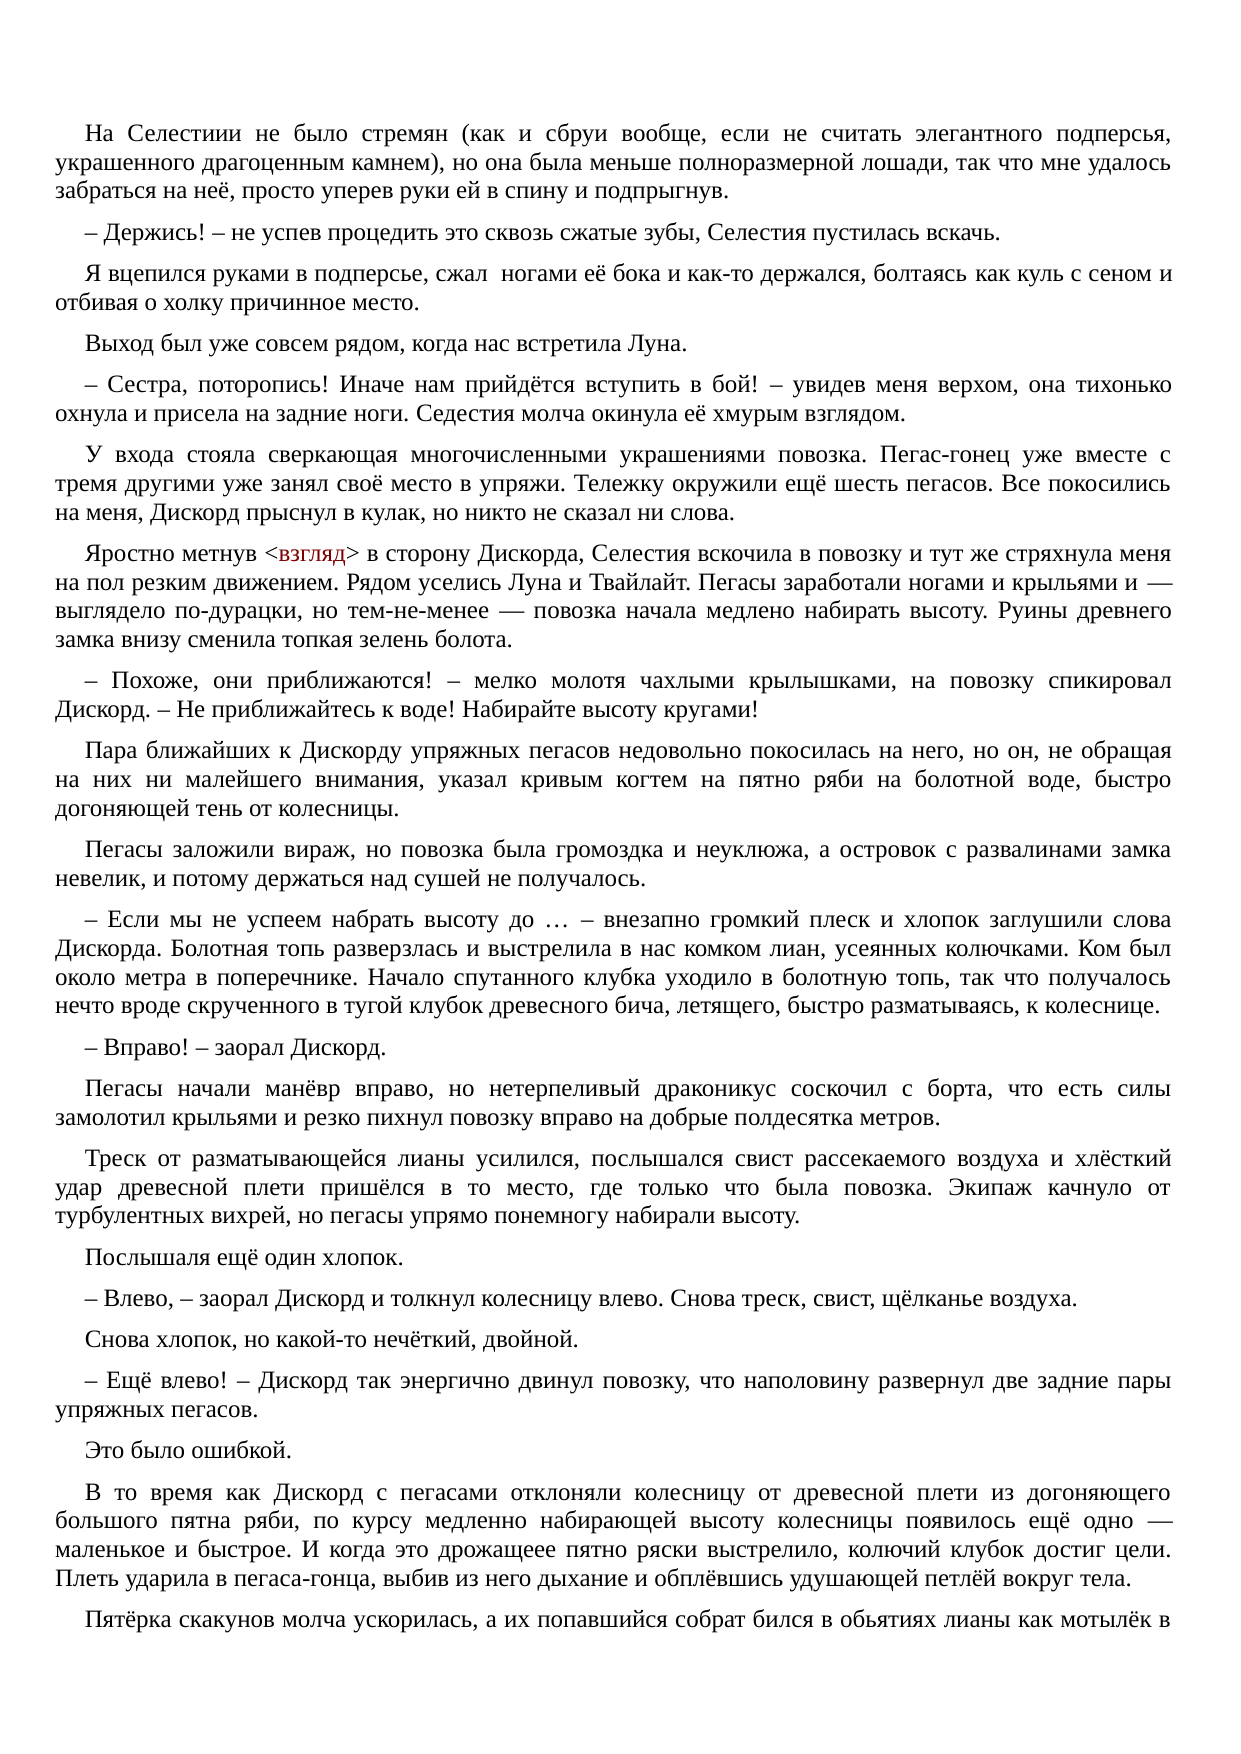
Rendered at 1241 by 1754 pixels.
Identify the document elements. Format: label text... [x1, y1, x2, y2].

text У входа стояла сверкающая многочисленными украшениями повозка. Пегас-гонец уже вместе с тремя другими уже занял своё место в упряжи. Тележку окружили ещё шесть пегасов. Все покосились на меня, Дискорд прыснул в кулак, но никто не сказал ни слова. [55, 439, 1172, 526]
text – Держись! – не успев процедить это сквозь сжатые зубы, Селестия пустилась вскачь. [55, 217, 1172, 246]
text Пегасы заложили вираж, но повозка была громоздка и неуклюжа, а островок с развалинами замка невелик, и потому держаться над сушей не получалось. [55, 834, 1172, 892]
text Я вцепился руками в подперсье, сжал ногами её бока и как-то держался, болтаясь как куль с сеном и отбивая о холку причинное место. [55, 258, 1172, 316]
text – Влево, – заорал Дискорд и толкнул колесницу влево. Снова треск, свист, щёлканье воздуха. [55, 1283, 1172, 1312]
text Это было ошибкой. [55, 1436, 1172, 1464]
text Пара ближайших к Дискорду упряжных пегасов недовольно покосилась на него, но он, не обращая на них ни малейшего внимания, указал кривым когтем на пятно ряби на болотной воде, быстро догоняющей тень от колесницы. [55, 736, 1172, 822]
text Пегасы начали манёвр вправо, но нетерпеливый драконикус соскочил с борта, что есть силы замолотил крыльями и резко пихнул повозку вправо на добрые полдесятка метров. [55, 1073, 1172, 1131]
text – Сестра, поторопись! Иначе нам прийдётся вступить в бой! – увидев меня верхом, она тихонько охнула и присела на задние ноги. Седестия молча окинула её хмурым взглядом. [55, 369, 1172, 427]
text Треск от разматывающейся лианы усилился, послышался свист рассекаемого воздуха и хлёсткий удар древесной плети пришёлся в то место, где только что была повозка. Экипаж качнуло от турбулентных вихрей, но пегасы упрямо понемногу набирали высоту. [55, 1143, 1172, 1229]
text На Селестиии не было стремян (как и сбруи вообще, если не считать элегантного подперсья, украшенного драгоценным камнем), но она была меньше полноразмерной лошади, так что мне удалось забраться на неё, просто уперев руки ей в спину и подпрыгнув. [55, 118, 1172, 204]
text В то время как Дискорд с пегасами отклоняли колесницу от древесной плети из догоняющего большого пятна ряби, по курсу медленно набирающей высоту колесницы появилось ещё одно — маленькое и быстрое. И когда это дрожащеее пятно ряски выстрелило, колючий клубок достиг цели. Плеть ударила в пегаса-гонца, выбив из него дыхание и обплёвшись удушающей петлёй вокруг тела. [55, 1477, 1172, 1592]
text Снова хлопок, но какой-то нечёткий, двойной. [55, 1324, 1172, 1353]
text – Ещё влево! – Дискорд так энергично двинул повозку, что наполовину развернул две задние пары упряжных пегасов. [55, 1366, 1172, 1423]
text – Вправо! – заорал Дискорд. [55, 1032, 1172, 1061]
text – Похоже, они приближаются! – мелко молотя чахлыми крылышками, на повозку спикировал Дискорд. – Не приближайтесь к воде! Набирайте высоту кругами! [55, 666, 1172, 723]
text Послышаля ещё один хлопок. [55, 1242, 1172, 1271]
text Яростно метнув <взгляд> в сторону Дискорда, Селестия вскочила в повозку и тут же стряхнула меня на пол резким движением. Рядом уселись Луна и Твайлайт. Пегасы заработали ногами и крыльями и — выглядело по-дурацки, но тем-не-менее — повозка начала медлено набирать высоту. Руины древнего замка внизу сменила топкая зелень болота. [55, 538, 1172, 653]
text Выход был уже совсем рядом, когда нас встретила Луна. [55, 328, 1172, 357]
text Пятёрка скакунов молча ускорилась, а их попавшийся собрат бился в обьятиях лианы как мотылёк в [55, 1604, 1172, 1633]
text – Если мы не успеем набрать высоту до … – внезапно громкий плеск и хлопок заглушили слова Дискорда. Болотная топь разверзлась и выстрелила в нас комком лиан, усеянных колючками. Ком был около метра в поперечнике. Начало спутанного клубка уходило в болотную топь, так что получалось нечто вроде скрученного в тугой клубок древесного бича, летящего, быстро разматываясь, к колеснице. [55, 904, 1172, 1019]
